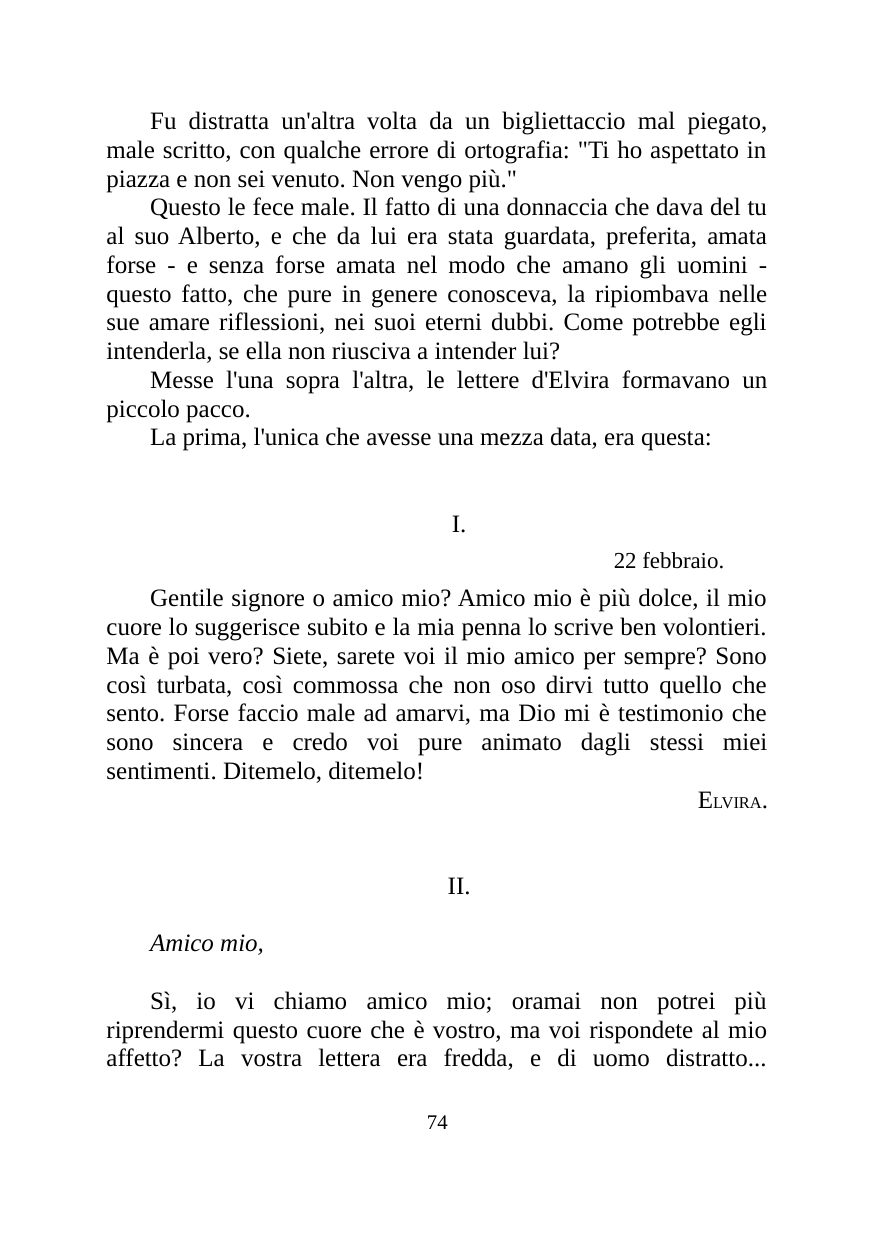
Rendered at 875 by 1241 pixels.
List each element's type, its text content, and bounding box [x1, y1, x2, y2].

text Messe l'una sopra l'altra, le lettere d'Elvira formavano un piccolo pacco. [106, 365, 768, 422]
text Gentile signore o amico mio? Amico mio è più dolce, il mio cuore lo suggerisce subito e la mia penna lo scrive ben volontieri. Ma è poi vero? Siete, sarete voi il mio amico per sempre? Sono così turbata, così commossa che non oso dirvi tutto quello che sento. Forse faccio male ad amarvi, ma Dio mi è testimonio che sono sincera e credo voi pure animato dagli stessi miei sentimenti. Ditemelo, ditemelo! [106, 583, 768, 785]
text I. [106, 509, 768, 537]
text Elvira. [106, 785, 768, 813]
text Sì, io vi chiamo amico mio; oramai non potrei più riprendermi questo cuore che è vostro, ma voi rispondete al mio affetto? La vostra lettera era fredda, e di uomo distratto... [106, 986, 768, 1072]
text II. [106, 871, 768, 900]
text 22 febbraio. [106, 547, 724, 574]
text Questo le fece male. Il fatto di una donnaccia che dava del tu al suo Alberto, e che da lui era stata guardata, preferita, amata forse - e senza forse amata nel modo che amano gli uomini - questo fatto, che pure in genere conosceva, la ripiombava nelle sue amare riflessioni, nei suoi eterni dubbi. Come potrebbe egli intenderla, se ella non riusciva a intender lui? [106, 192, 768, 365]
text Amico mio, [106, 928, 768, 957]
text La prima, l'unica che avesse una mezza data, era questa: [106, 422, 768, 451]
text Fu distratta un'altra volta da un bigliettaccio mal piegato, male scritto, con qualche errore di ortografia: "Ti ho aspettato in piazza e non sei venuto. Non vengo più." [106, 106, 768, 192]
